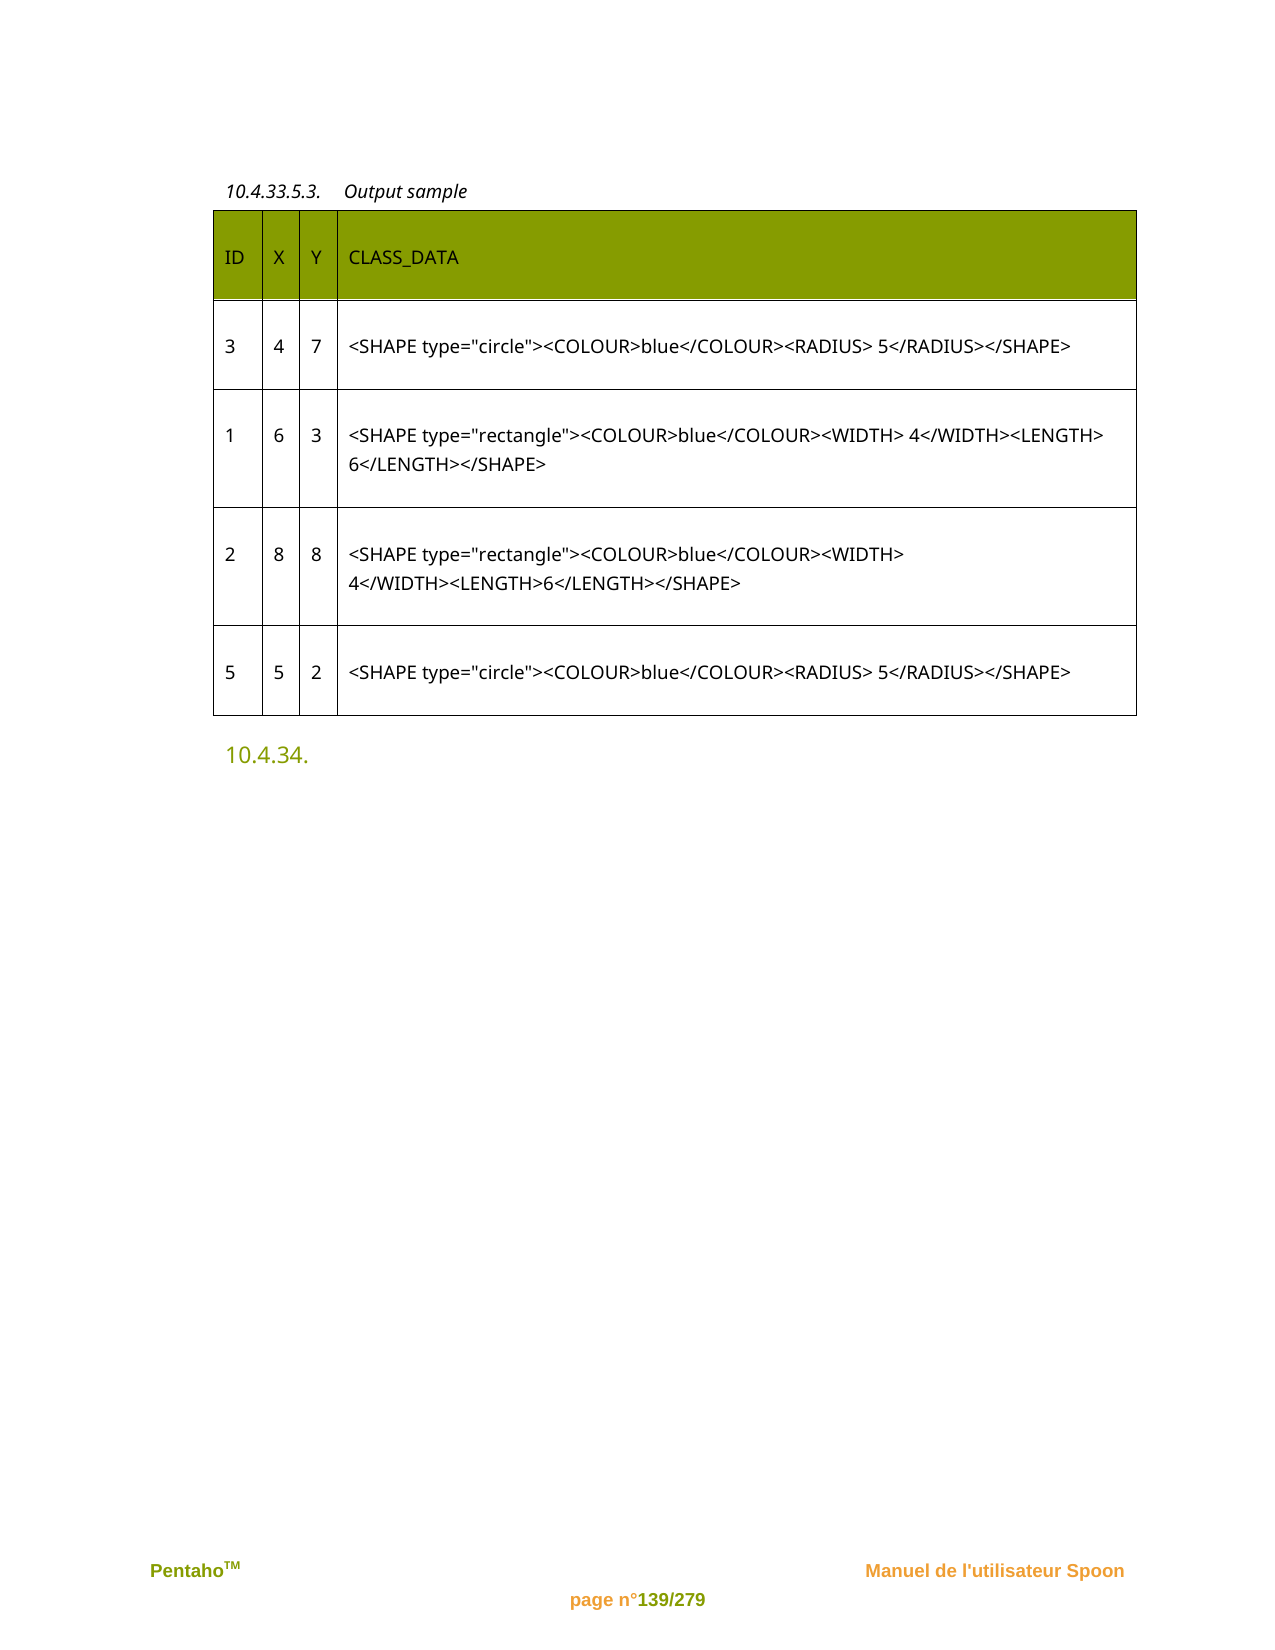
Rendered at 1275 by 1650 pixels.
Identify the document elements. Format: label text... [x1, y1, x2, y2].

table_cell 6 [263, 390, 299, 507]
table_cell <SHAPE type="circle"><COLOUR>blue</COLOUR><RADIUS> 5</RADIUS></SHAPE> [338, 301, 1136, 389]
table_cell 5 [214, 626, 262, 714]
table_cell 3 [214, 301, 262, 389]
table_cell 5 [263, 626, 299, 714]
table_cell <SHAPE type="rectangle"><COLOUR>blue</COLOUR><WIDTH> 4</WIDTH><LENGTH> 6</LENGTH></SHAPE> [338, 390, 1136, 507]
table_cell 1 [214, 390, 262, 507]
table_cell <SHAPE type="rectangle"><COLOUR>blue</COLOUR><WIDTH> 4</WIDTH><LENGTH>6</LENGTH></SHAPE> [338, 508, 1136, 625]
table_cell 8 [300, 508, 337, 625]
table_cell 4 [263, 301, 299, 389]
table_cell <SHAPE type="circle"><COLOUR>blue</COLOUR><RADIUS> 5</RADIUS></SHAPE> [338, 626, 1136, 714]
table_header ID [214, 211, 262, 299]
table_cell 2 [214, 508, 262, 625]
table_header CLASS_DATA [338, 211, 1136, 299]
table_header X [263, 211, 299, 299]
table_cell 3 [300, 390, 337, 507]
subtitle Output sample [225, 175, 1125, 204]
table_cell 8 [263, 508, 299, 625]
table_cell 2 [300, 626, 337, 714]
table_header Y [300, 211, 337, 299]
table_cell 7 [300, 301, 337, 389]
